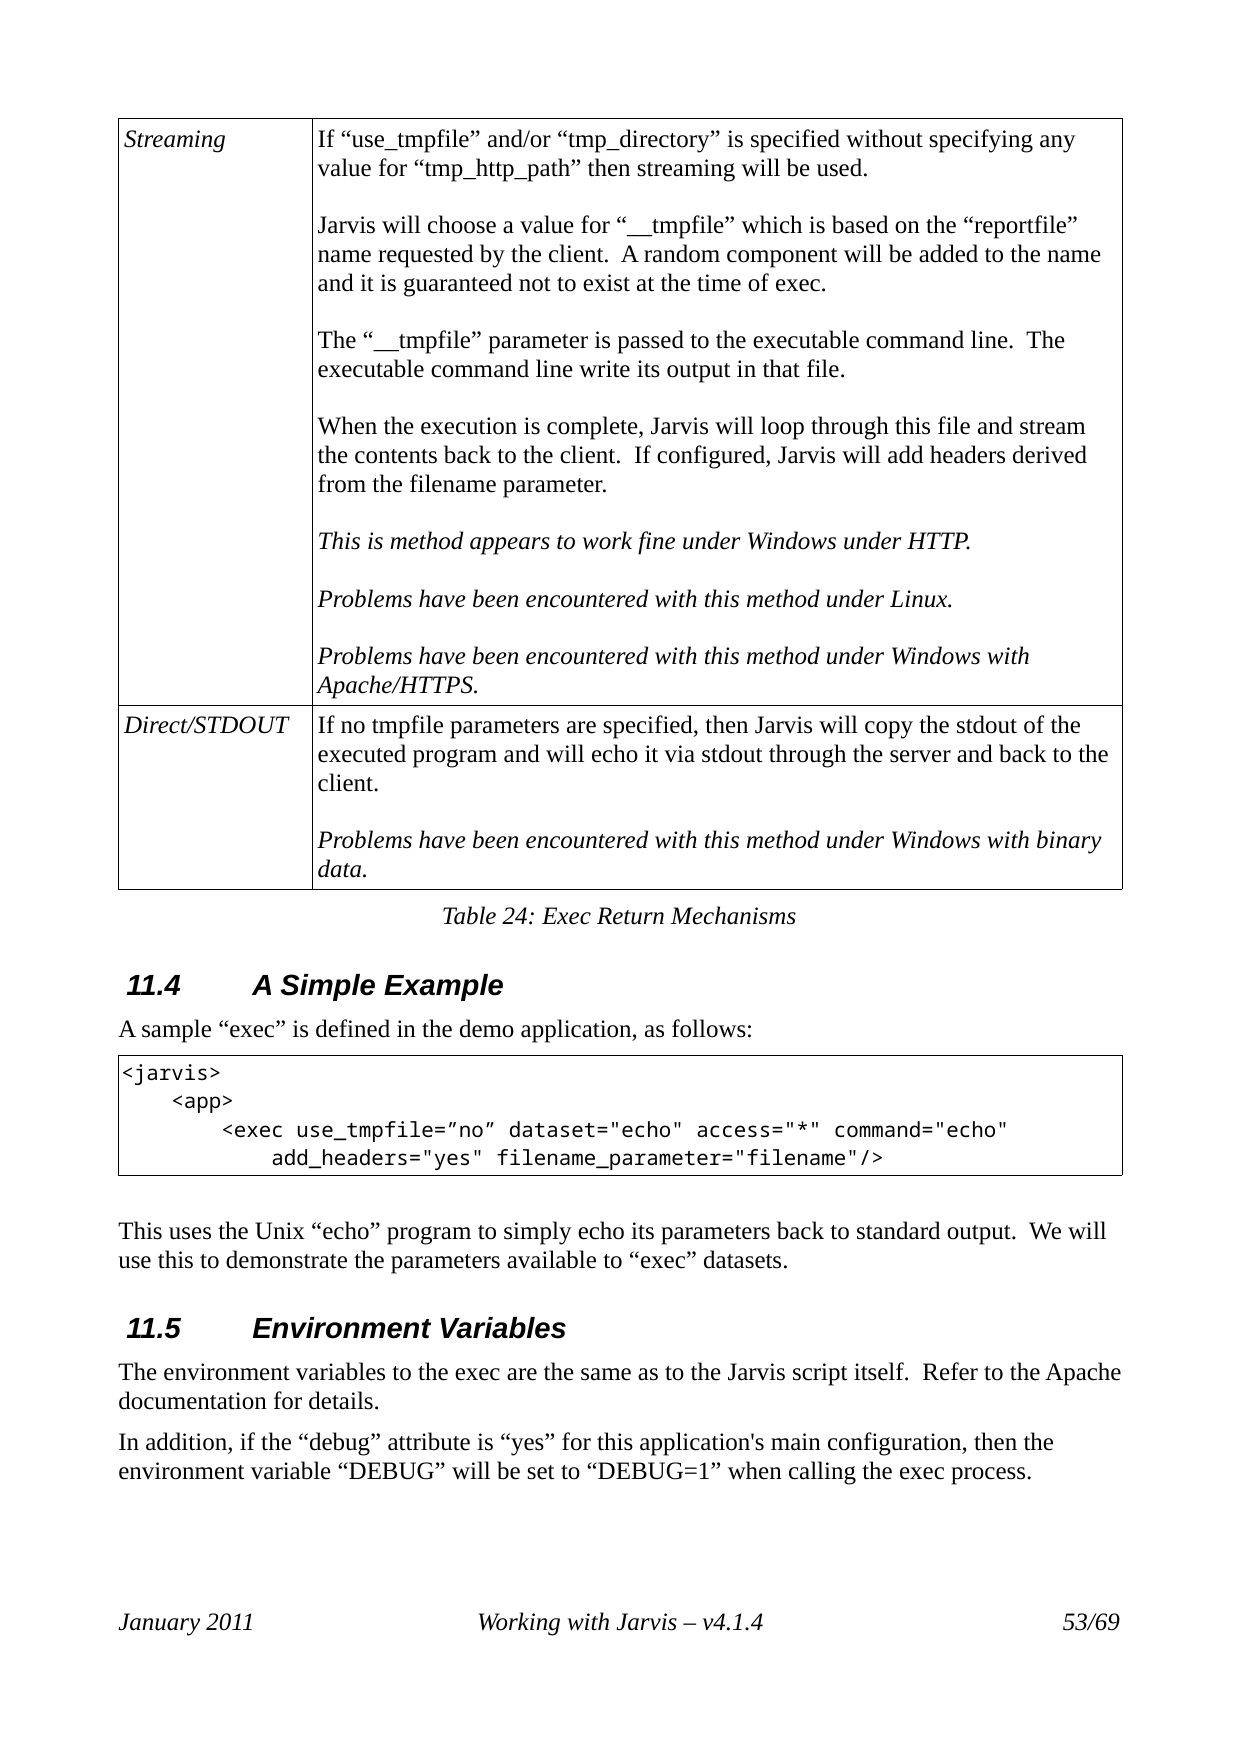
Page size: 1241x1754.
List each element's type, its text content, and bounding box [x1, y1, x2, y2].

text add_headers="yes" filename_parameter="filename"/> [119, 1140, 1122, 1175]
table_cell If “use_tmpfile” and/or “tmp_directory” is specified without specifying any value for “tmp_http_path” then streaming will be used. Jarvis will choose a value for “__tmpfile” which is based on the “reportfile” name requested by the client. A random component will be added to the name and it is guaranteed not to exist at the time of exec. The “__tmpfile” parameter is passed to the executable command line. The executable command line write its output in that file. When the execution is complete, Jarvis will loop through this file and stream the contents back to the client. If configured, Jarvis will add headers derived from the filename parameter. This is method appears to work fine under Windows under HTTP. Problems have been encountered with this method under Linux. Problems have been encountered with this method under Windows with Apache/HTTPS. [313, 119, 1122, 705]
text This uses the Unix “echo” program to simply echo its parameters back to standard output. We will use this to demonstrate the parameters available to “exec” datasets. [118, 1216, 1122, 1273]
text <app> [119, 1083, 1122, 1112]
text <jarvis> [119, 1056, 1122, 1083]
text <exec use_tmpfile=”no” dataset="echo" access="*" command="echo" [119, 1112, 1122, 1140]
text Table 24: Exec Return Mechanisms [118, 901, 1122, 930]
subtitle A Simple Example [118, 968, 1122, 1001]
table_cell Streaming [119, 119, 312, 705]
text A sample “exec” is defined in the demo application, as follows: [118, 1014, 1122, 1042]
text The environment variables to the exec are the same as to the Jarvis script itself. Refer to the Apache documentation for details. [118, 1357, 1122, 1414]
table_cell If no tmpfile parameters are specified, then Jarvis will copy the stdout of the executed program and will echo it via stdout through the server and back to the client. Problems have been encountered with this method under Windows with binary data. [313, 706, 1122, 889]
table_cell Direct/STDOUT [119, 706, 312, 889]
text In addition, if the “debug” attribute is “yes” for this application's main configuration, then the environment variable “DEBUG” will be set to “DEBUG=1” when calling the exec process. [118, 1427, 1122, 1484]
subtitle Environment Variables [118, 1311, 1122, 1344]
